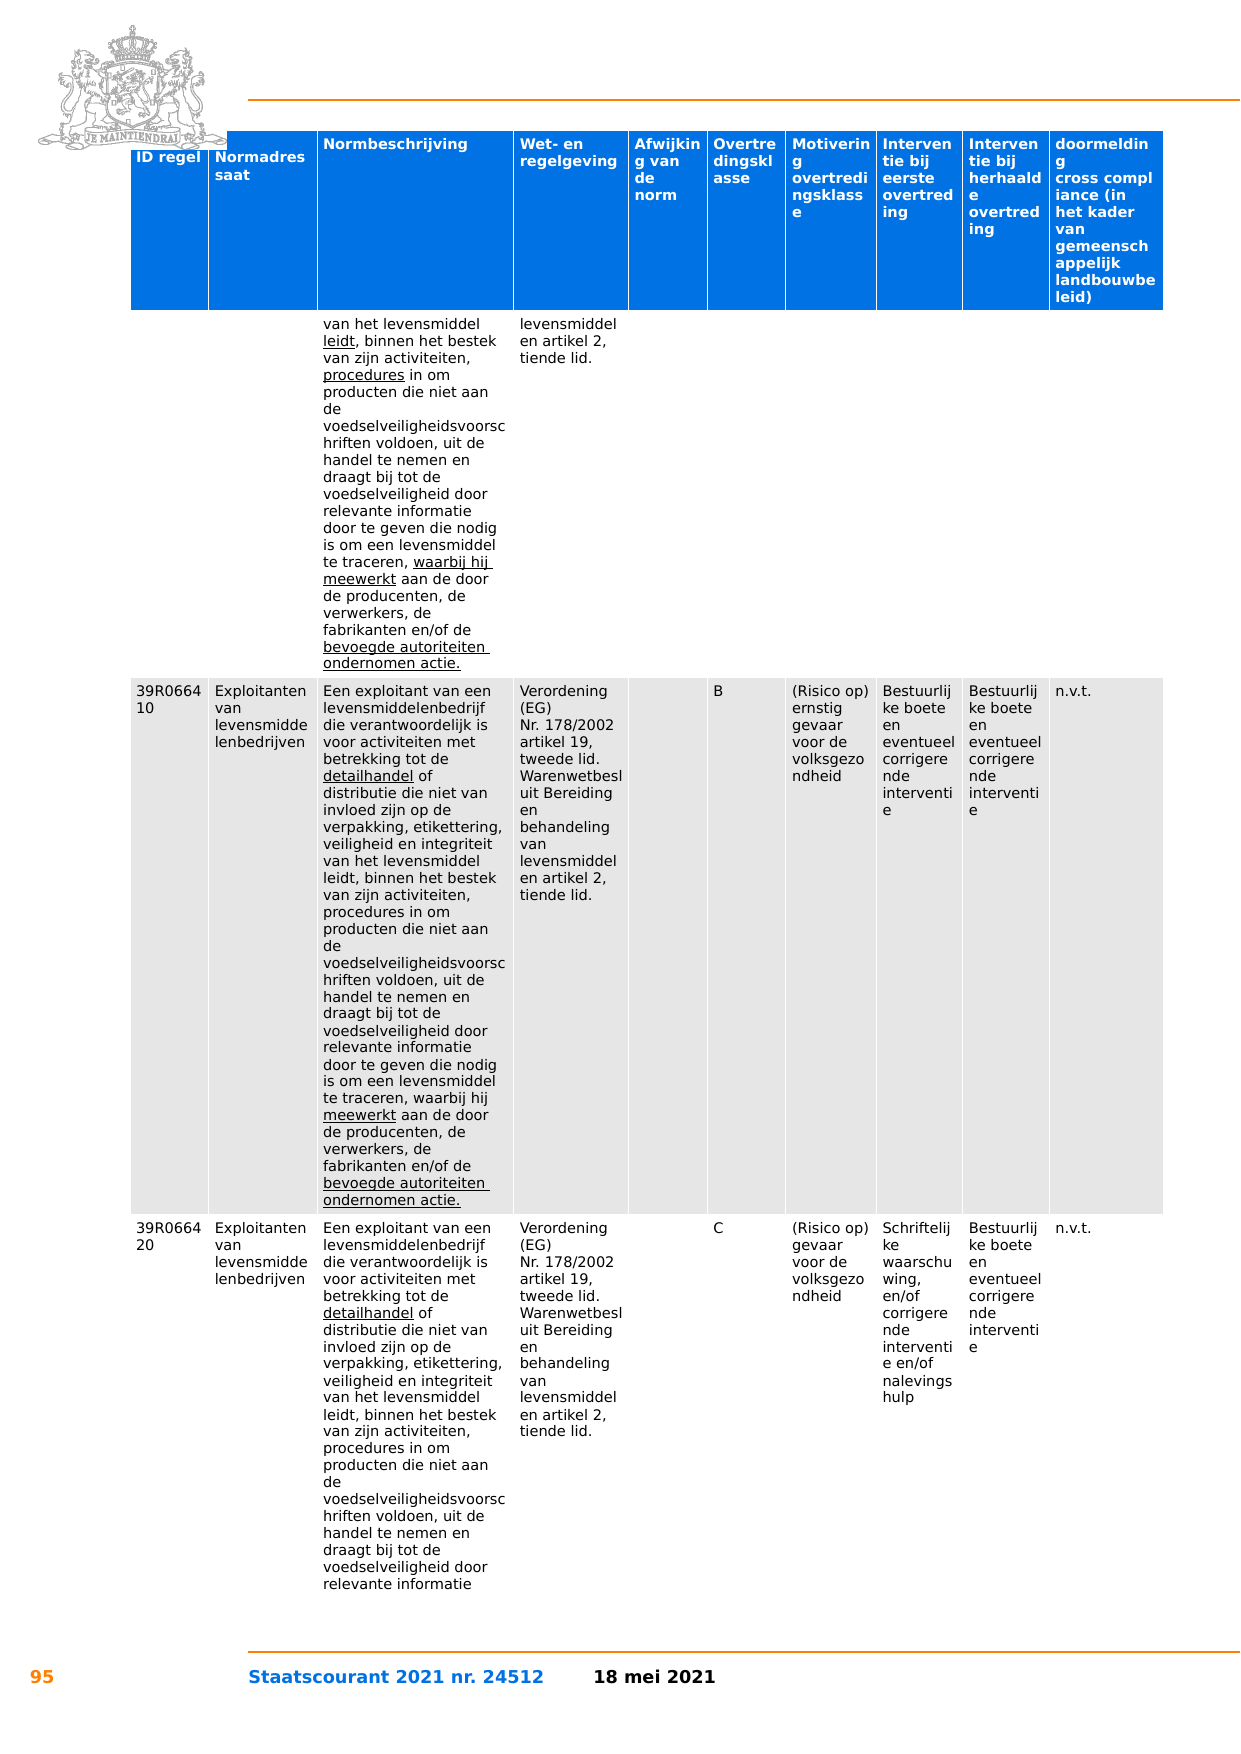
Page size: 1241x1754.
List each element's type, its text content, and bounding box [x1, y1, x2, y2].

table_header Overtredingsklasse [708, 131, 785, 310]
table_cell [131, 311, 208, 677]
table_cell Een exploitant van een levensmiddelenbedrijf die verantwoordelijk is voor activiteiten met betrekking tot de detailhandel of distributie die niet van invloed zijn op de verpakking, etikettering, veiligheid en integriteit van het levensmiddel leidt, binnen het bestek van zijn activiteiten, procedures in om producten die niet aan de voedselveiligheidsvoorschriften voldoen, uit de handel te nemen en draagt bij tot de voedselveiligheid door relevante informatie [318, 1215, 513, 1598]
table_cell levensmiddelen artikel 2, tiende lid. [514, 311, 628, 677]
table_cell Verordening (EG) Nr. 178/2002 artikel 19, tweede lid. Warenwetbesluit Bereiding en behandeling van levensmiddelen artikel 2, tiende lid. [514, 678, 628, 1214]
table_cell [963, 311, 1049, 677]
table_header Interventie bij eerste overtreding [877, 131, 962, 310]
table_cell 39R066420 [131, 1215, 208, 1598]
table_header Normadressaat [209, 131, 317, 310]
table_cell van het levensmiddel leidt, binnen het bestek van zijn activiteiten, procedures in om producten die niet aan de voedselveiligheidsvoorschriften voldoen, uit de handel te nemen en draagt bij tot de voedselveiligheid door relevante informatie door te geven die nodig is om een levensmiddel te traceren, waarbij hij meewerkt aan de door de producenten, de verwerkers, de fabrikanten en/of de bevoegde autoriteiten ondernomen actie. [318, 311, 513, 677]
table_cell B [708, 678, 785, 1214]
table_header Interventie bij herhaalde overtreding [963, 131, 1049, 310]
table_cell Exploitanten van levensmiddelenbedrijven [209, 1215, 317, 1598]
table_cell Exploitanten van levensmiddelenbedrijven [209, 678, 317, 1214]
table_header Wet- en regelgeving [514, 131, 628, 310]
table_cell Schriftelijke waarschuwing, en/of corrigerende interventie en/of nalevingshulp [877, 1215, 962, 1598]
table_cell n.v.t. [1050, 1215, 1163, 1598]
table_header Normbeschrijving [318, 131, 513, 310]
table_cell C [708, 1215, 785, 1598]
table_header doormelding cross compliance (in het kader van gemeenschappelijk landbouwbeleid) [1050, 131, 1163, 310]
table_cell [1050, 311, 1163, 677]
table_cell [629, 678, 707, 1214]
table_cell Bestuurlijke boete en eventueel corrigerende interventie [877, 678, 962, 1214]
table_header Motivering overtredingsklasse [786, 131, 876, 310]
table_header ID regel [131, 150, 208, 310]
table_cell Bestuurlijke boete en eventueel corrigerende interventie [963, 1215, 1049, 1598]
picture [38, 25, 227, 150]
table_cell Een exploitant van een levensmiddelenbedrijf die verantwoordelijk is voor activiteiten met betrekking tot de detailhandel of distributie die niet van invloed zijn op de verpakking, etikettering, veiligheid en integriteit van het levensmiddel leidt, binnen het bestek van zijn activiteiten, procedures in om producten die niet aan de voedselveiligheidsvoorschriften voldoen, uit de handel te nemen en draagt bij tot de voedselveiligheid door relevante informatie door te geven die nodig is om een levensmiddel te traceren, waarbij hij meewerkt aan de door de producenten, de verwerkers, de fabrikanten en/of de bevoegde autoriteiten ondernomen actie. [318, 678, 513, 1214]
table_cell n.v.t. [1050, 678, 1163, 1214]
table_cell Bestuurlijke boete en eventueel corrigerende interventie [963, 678, 1049, 1214]
table_cell (Risico op) gevaar voor de volksgezondheid [786, 1215, 876, 1598]
table_header Afwijking van de norm [629, 131, 707, 310]
table_cell [209, 311, 317, 677]
table_cell [629, 1215, 707, 1598]
table_cell [877, 311, 962, 677]
table_cell [708, 311, 785, 677]
table_cell [629, 311, 707, 677]
table_cell 39R066410 [131, 678, 208, 1214]
table_cell (Risico op) ernstig gevaar voor de volksgezondheid [786, 678, 876, 1214]
table_cell [786, 311, 876, 677]
table_cell Verordening (EG) Nr. 178/2002 artikel 19, tweede lid. Warenwetbesluit Bereiding en behandeling van levensmiddelen artikel 2, tiende lid. [514, 1215, 628, 1598]
